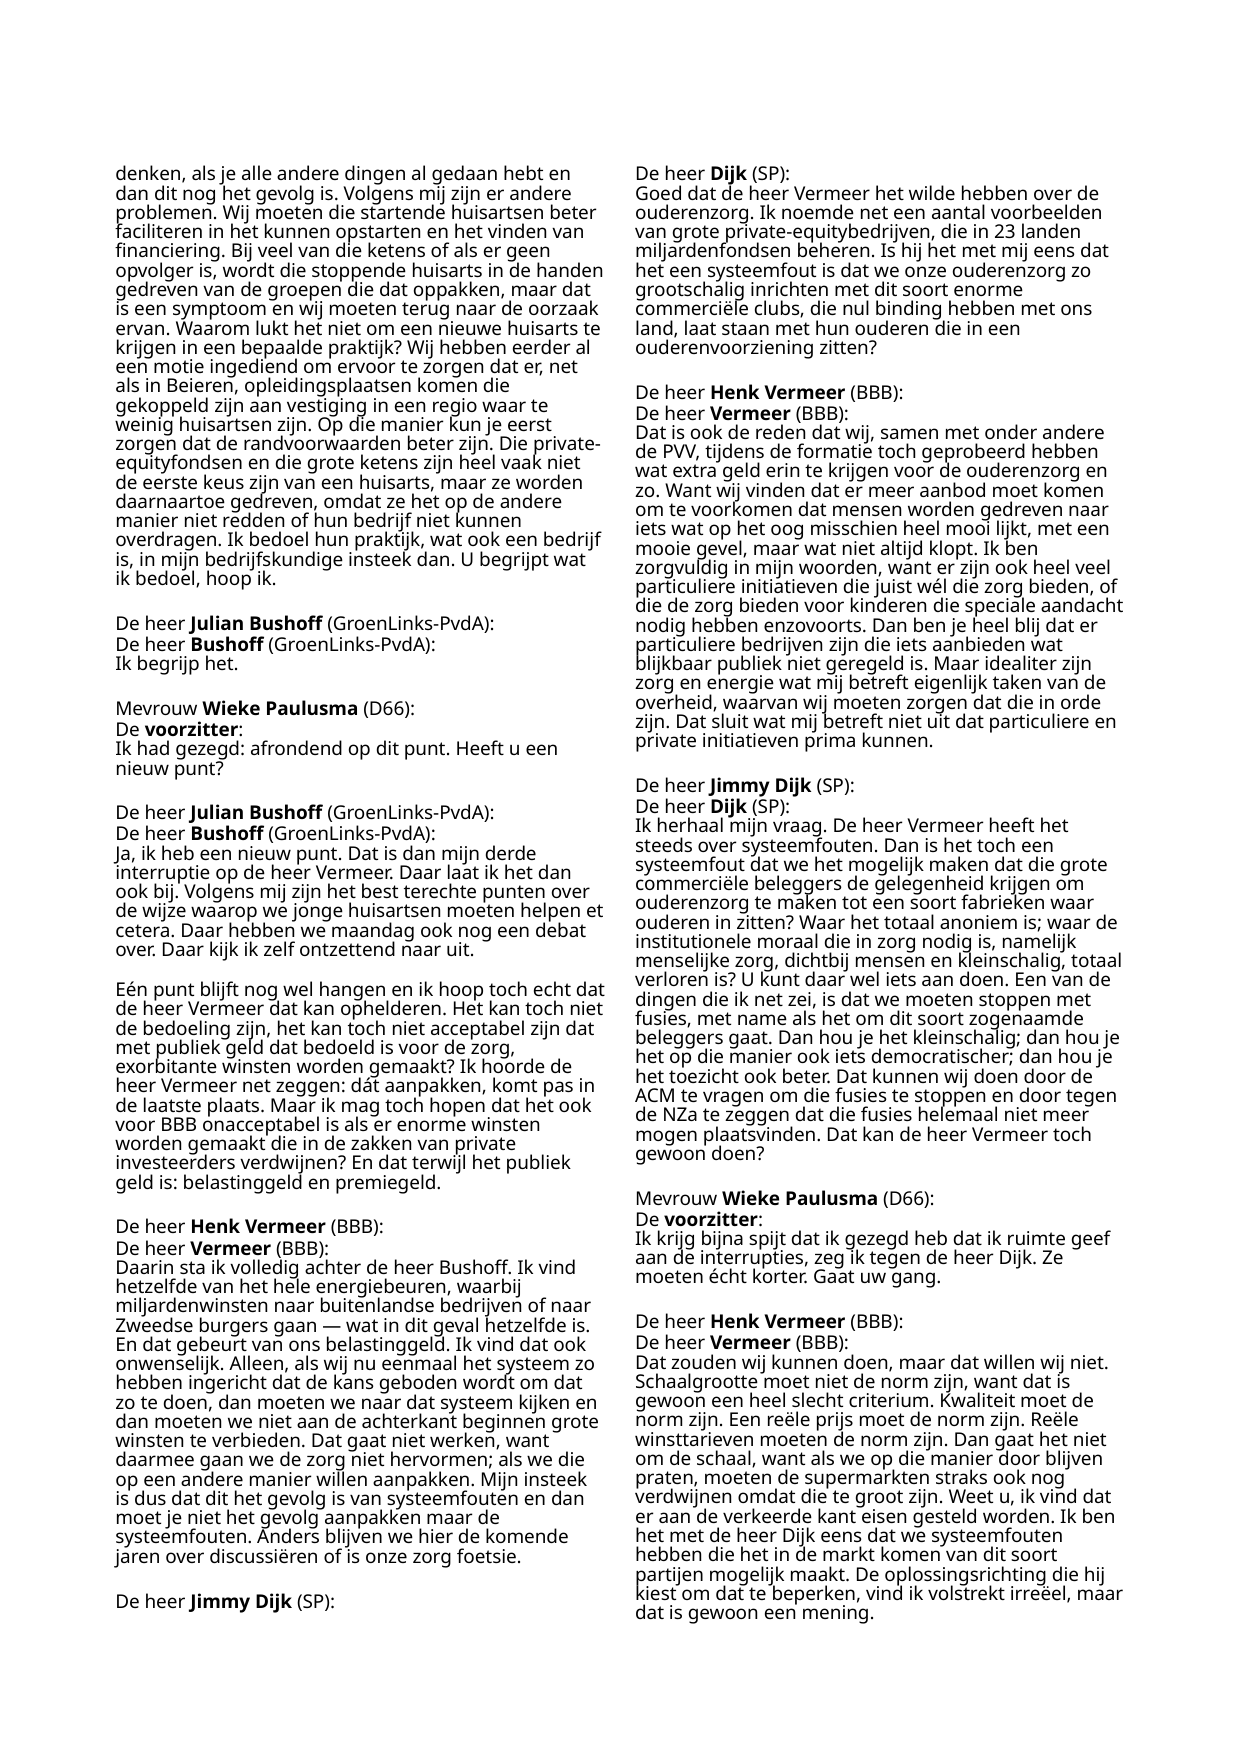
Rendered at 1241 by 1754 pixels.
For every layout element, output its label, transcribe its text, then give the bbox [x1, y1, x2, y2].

text Eén punt blijft nog wel hangen en ik hoop toch echt dat de heer Vermeer dat kan ophelderen. Het kan toch niet de bedoeling zijn, het kan toch niet acceptabel zijn dat met publiek geld dat bedoeld is voor de zorg, exorbitante winsten worden gemaakt? Ik hoorde de heer Vermeer net zeggen: dát aanpakken, komt pas in de laatste plaats. Maar ik mag toch hopen dat het ook voor BBB onacceptabel is als er enorme winsten worden gemaakt die in de zakken van private investeerders verdwijnen? En dat terwijl het publiek geld is: belastinggeld en premiegeld. [115, 981, 605, 1193]
text Dat is ook de reden dat wij, samen met onder andere de PVV, tijdens de formatie toch geprobeerd hebben wat extra geld erin te krijgen voor de ouderenzorg en zo. Want wij vinden dat er meer aanbod moet komen om te voorkomen dat mensen worden gedreven naar iets wat op het oog misschien heel mooi lijkt, met een mooie gevel, maar wat niet altijd klopt. Ik ben zorgvuldig in mijn woorden, want er zijn ook heel veel particuliere initiatieven die juist wél die zorg bieden, of die de zorg bieden voor kinderen die speciale aandacht nodig hebben enzovoorts. Dan ben je heel blij dat er particuliere bedrijven zijn die iets aanbieden wat blijkbaar publiek niet geregeld is. Maar idealiter zijn zorg en energie wat mij betreft eigenlijk taken van de overheid, waarvan wij moeten zorgen dat die in orde zijn. Dat sluit wat mij betreft niet uit dat particuliere en private initiatieven prima kunnen. [635, 424, 1125, 751]
text Ik begrijp het. [115, 655, 605, 674]
text De heer Henk Vermeer (BBB): [635, 1309, 1125, 1334]
text Daarin sta ik volledig achter de heer Bushoff. Ik vind hetzelfde van het hele energiebeuren, waarbij miljardenwinsten naar buitenlandse bedrijven of naar Zweedse burgers gaan — wat in dit geval hetzelfde is. En dat gebeurt van ons belastinggeld. Ik vind dat ook onwenselijk. Alleen, als wij nu eenmaal het systeem zo hebben ingericht dat de kans geboden wordt om dat zo te doen, dan moeten we naar dat systeem kijken en dan moeten we niet aan de achterkant beginnen grote winsten te verbieden. Dat gaat niet werken, want daarmee gaan we de zorg niet hervormen; als we die op een andere manier willen aanpakken. Mijn insteek is dus dat dit het gevolg is van systeemfouten en dan moet je niet het gevolg aanpakken maar de systeemfouten. Anders blijven we hier de komende jaren over discussiëren of is onze zorg foetsie. [115, 1259, 605, 1567]
text De voorzitter: [635, 1211, 1125, 1230]
text De heer Henk Vermeer (BBB): [115, 1214, 605, 1239]
text Mevrouw Wieke Paulusma (D66): [635, 1185, 1125, 1211]
text De voorzitter: [115, 721, 605, 740]
text Ik had gezegd: afrondend op dit punt. Heeft u een nieuw punt? [115, 740, 605, 779]
text De heer Bushoff (GroenLinks-PvdA): [115, 825, 605, 844]
text Ik krijg bijna spijt dat ik gezegd heb dat ik ruimte geef aan de interrupties, zeg ik tegen de heer Dijk. Ze moeten écht korter. Gaat uw gang. [635, 1230, 1125, 1288]
text De heer Dijk (SP): [635, 165, 1125, 184]
text Ja, ik heb een nieuw punt. Dat is dan mijn derde interruptie op de heer Vermeer. Daar laat ik het dan ook bij. Volgens mij zijn het best terechte punten over de wijze waarop we jonge huisartsen moeten helpen et cetera. Daar hebben we maandag ook nog een debat over. Daar kijk ik zelf ontzettend naar uit. [115, 844, 605, 960]
text De heer Henk Vermeer (BBB): [635, 379, 1125, 404]
text De heer Dijk (SP): [635, 798, 1125, 817]
text De heer Jimmy Dijk (SP): [115, 1588, 605, 1614]
text De heer Julian Bushoff (GroenLinks-PvdA): [115, 610, 605, 636]
text Ik herhaal mijn vraag. De heer Vermeer heeft het steeds over systeemfouten. Dan is het toch een systeemfout dat we het mogelijk maken dat die grote commerciële beleggers de gelegenheid krijgen om ouderenzorg te maken tot een soort fabrieken waar ouderen in zitten? Waar het totaal anoniem is; waar de institutionele moraal die in zorg nodig is, namelijk menselijke zorg, dichtbij mensen en kleinschalig, totaal verloren is? U kunt daar wel iets aan doen. Een van de dingen die ik net zei, is dat we moeten stoppen met fusies, met name als het om dit soort zogenaamde beleggers gaat. Dan hou je het kleinschalig; dan hou je het op die manier ook iets democratischer; dan hou je het toezicht ook beter. Dat kunnen wij doen door de ACM te vragen om die fusies te stoppen en door tegen de NZa te zeggen dat die fusies helemaal niet meer mogen plaatsvinden. Dat kan de heer Vermeer toch gewoon doen? [635, 817, 1125, 1164]
text denken, als je alle andere dingen al gedaan hebt en dan dit nog het gevolg is. Volgens mij zijn er andere problemen. Wij moeten die startende huisartsen beter faciliteren in het kunnen opstarten en het vinden van financiering. Bij veel van die ketens of als er geen opvolger is, wordt die stoppende huisarts in de handen gedreven van de groepen die dat oppakken, maar dat is een symptoom en wij moeten terug naar de oorzaak ervan. Waarom lukt het niet om een nieuwe huisarts te krijgen in een bepaalde praktijk? Wij hebben eerder al een motie ingediend om ervoor te zorgen dat er, net als in Beieren, opleidingsplaatsen komen die gekoppeld zijn aan vestiging in een regio waar te weinig huisartsen zijn. Op die manier kun je eerst zorgen dat de randvoorwaarden beter zijn. Die private-equityfondsen en die grote ketens zijn heel vaak niet de eerste keus zijn van een huisarts, maar ze worden daarnaartoe gedreven, omdat ze het op de andere manier niet redden of hun bedrijf niet kunnen overdragen. Ik bedoel hun praktijk, wat ook een bedrijf is, in mijn bedrijfskundige insteek dan. U begrijpt wat ik bedoel, hoop ik. [115, 165, 605, 589]
text Goed dat de heer Vermeer het wilde hebben over de ouderenzorg. Ik noemde net een aantal voorbeelden van grote private-equitybedrijven, die in 23 landen miljardenfondsen beheren. Is hij het met mij eens dat het een systeemfout is dat we onze ouderenzorg zo grootschalig inrichten met dit soort enorme commerciële clubs, die nul binding hebben met ons land, laat staan met hun ouderen die in een ouderenvoorziening zitten? [635, 184, 1125, 358]
text De heer Vermeer (BBB): [115, 1239, 605, 1259]
text De heer Jimmy Dijk (SP): [635, 772, 1125, 798]
text De heer Vermeer (BBB): [635, 404, 1125, 424]
text Mevrouw Wieke Paulusma (D66): [115, 695, 605, 721]
text De heer Bushoff (GroenLinks-PvdA): [115, 636, 605, 655]
text De heer Vermeer (BBB): [635, 1334, 1125, 1354]
text De heer Julian Bushoff (GroenLinks-PvdA): [115, 799, 605, 825]
text Dat zouden wij kunnen doen, maar dat willen wij niet. Schaalgrootte moet niet de norm zijn, want dat is gewoon een heel slecht criterium. Kwaliteit moet de norm zijn. Een reële prijs moet de norm zijn. Reële winsttarieven moeten de norm zijn. Dan gaat het niet om de schaal, want als we op die manier door blijven praten, moeten de supermarkten straks ook nog verdwijnen omdat die te groot zijn. Weet u, ik vind dat er aan de verkeerde kant eisen gesteld worden. Ik ben het met de heer Dijk eens dat we systeemfouten hebben die het in de markt komen van dit soort partijen mogelijk maakt. De oplossingsrichting die hij kiest om dat te beperken, vind ik volstrekt irreëel, maar dat is gewoon een mening. [635, 1354, 1125, 1623]
